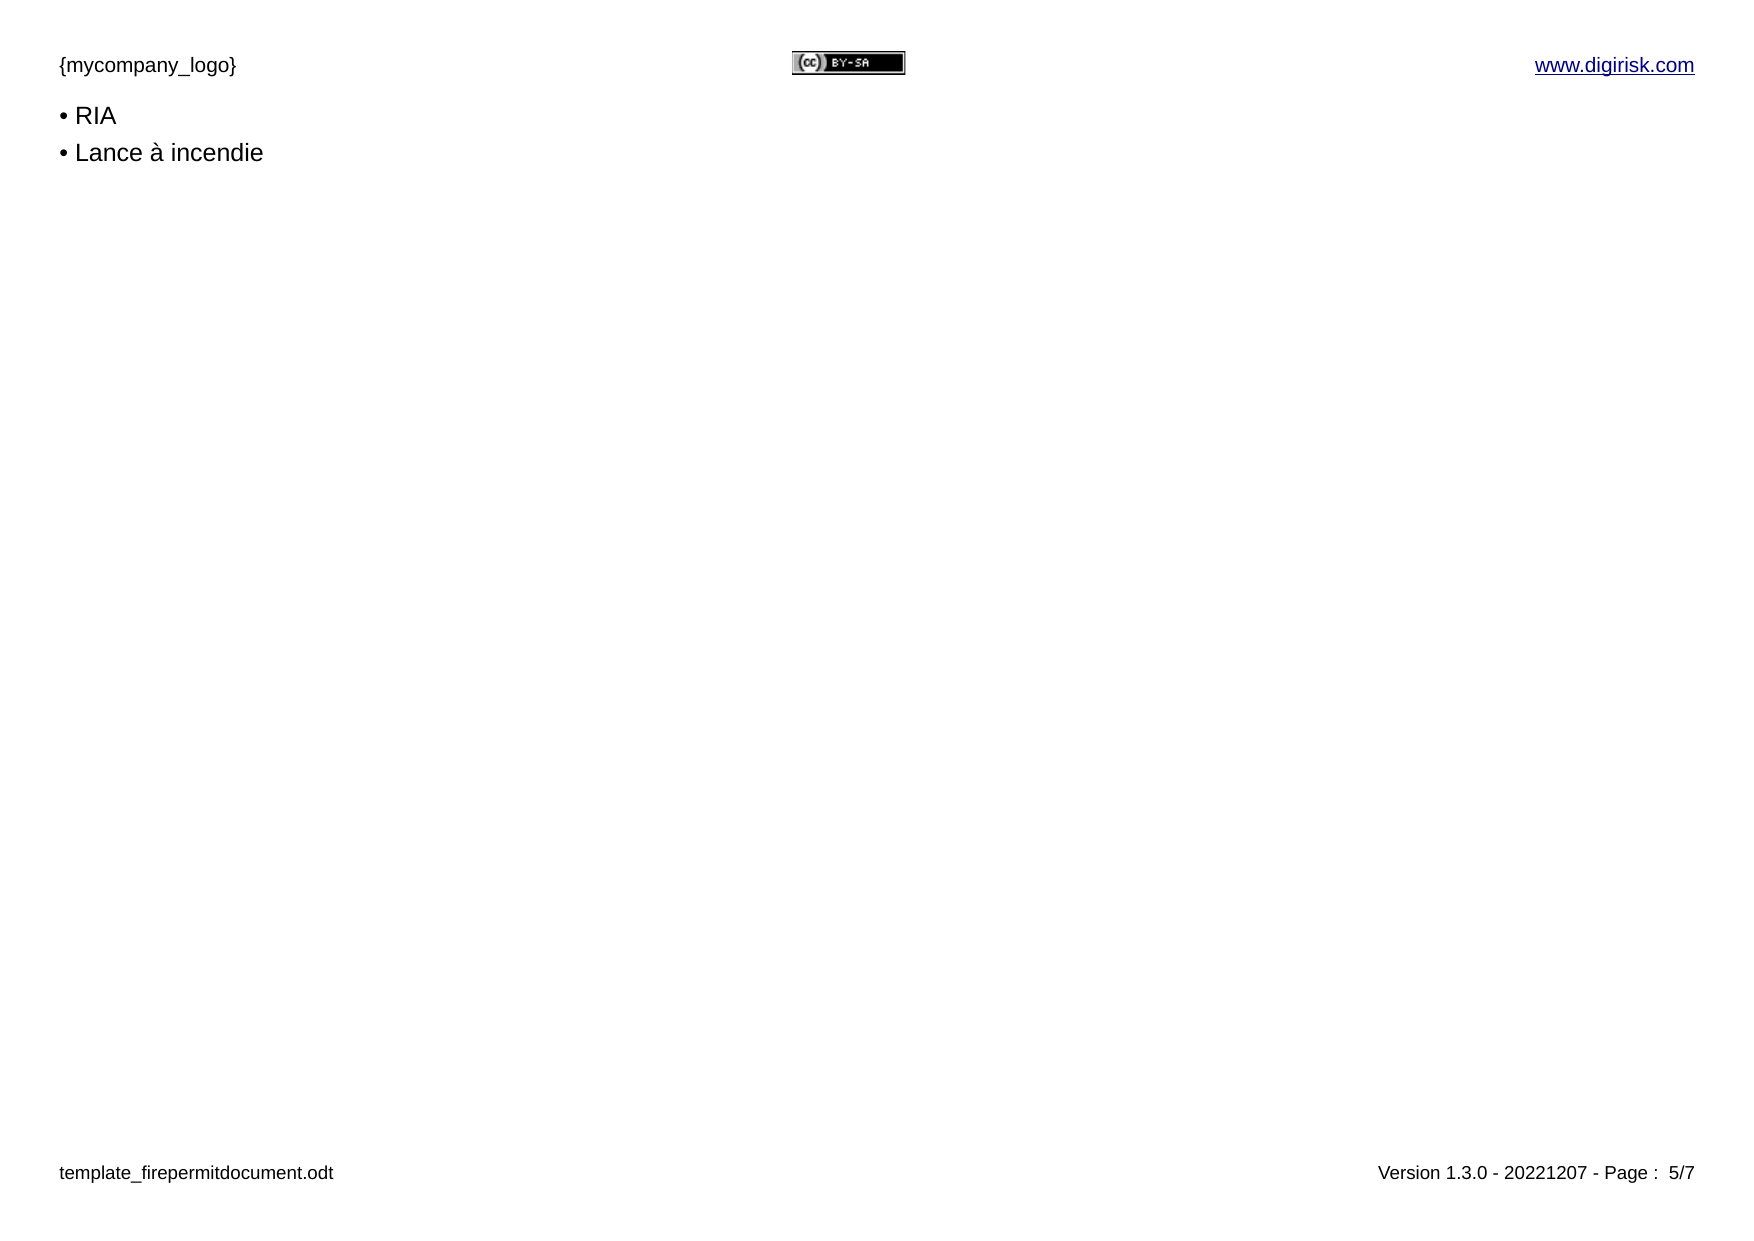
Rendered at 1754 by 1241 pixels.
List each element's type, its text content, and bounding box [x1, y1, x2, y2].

text • Lance à incendie [59, 138, 1695, 167]
picture [792, 51, 906, 75]
text • RIA [59, 101, 1695, 129]
